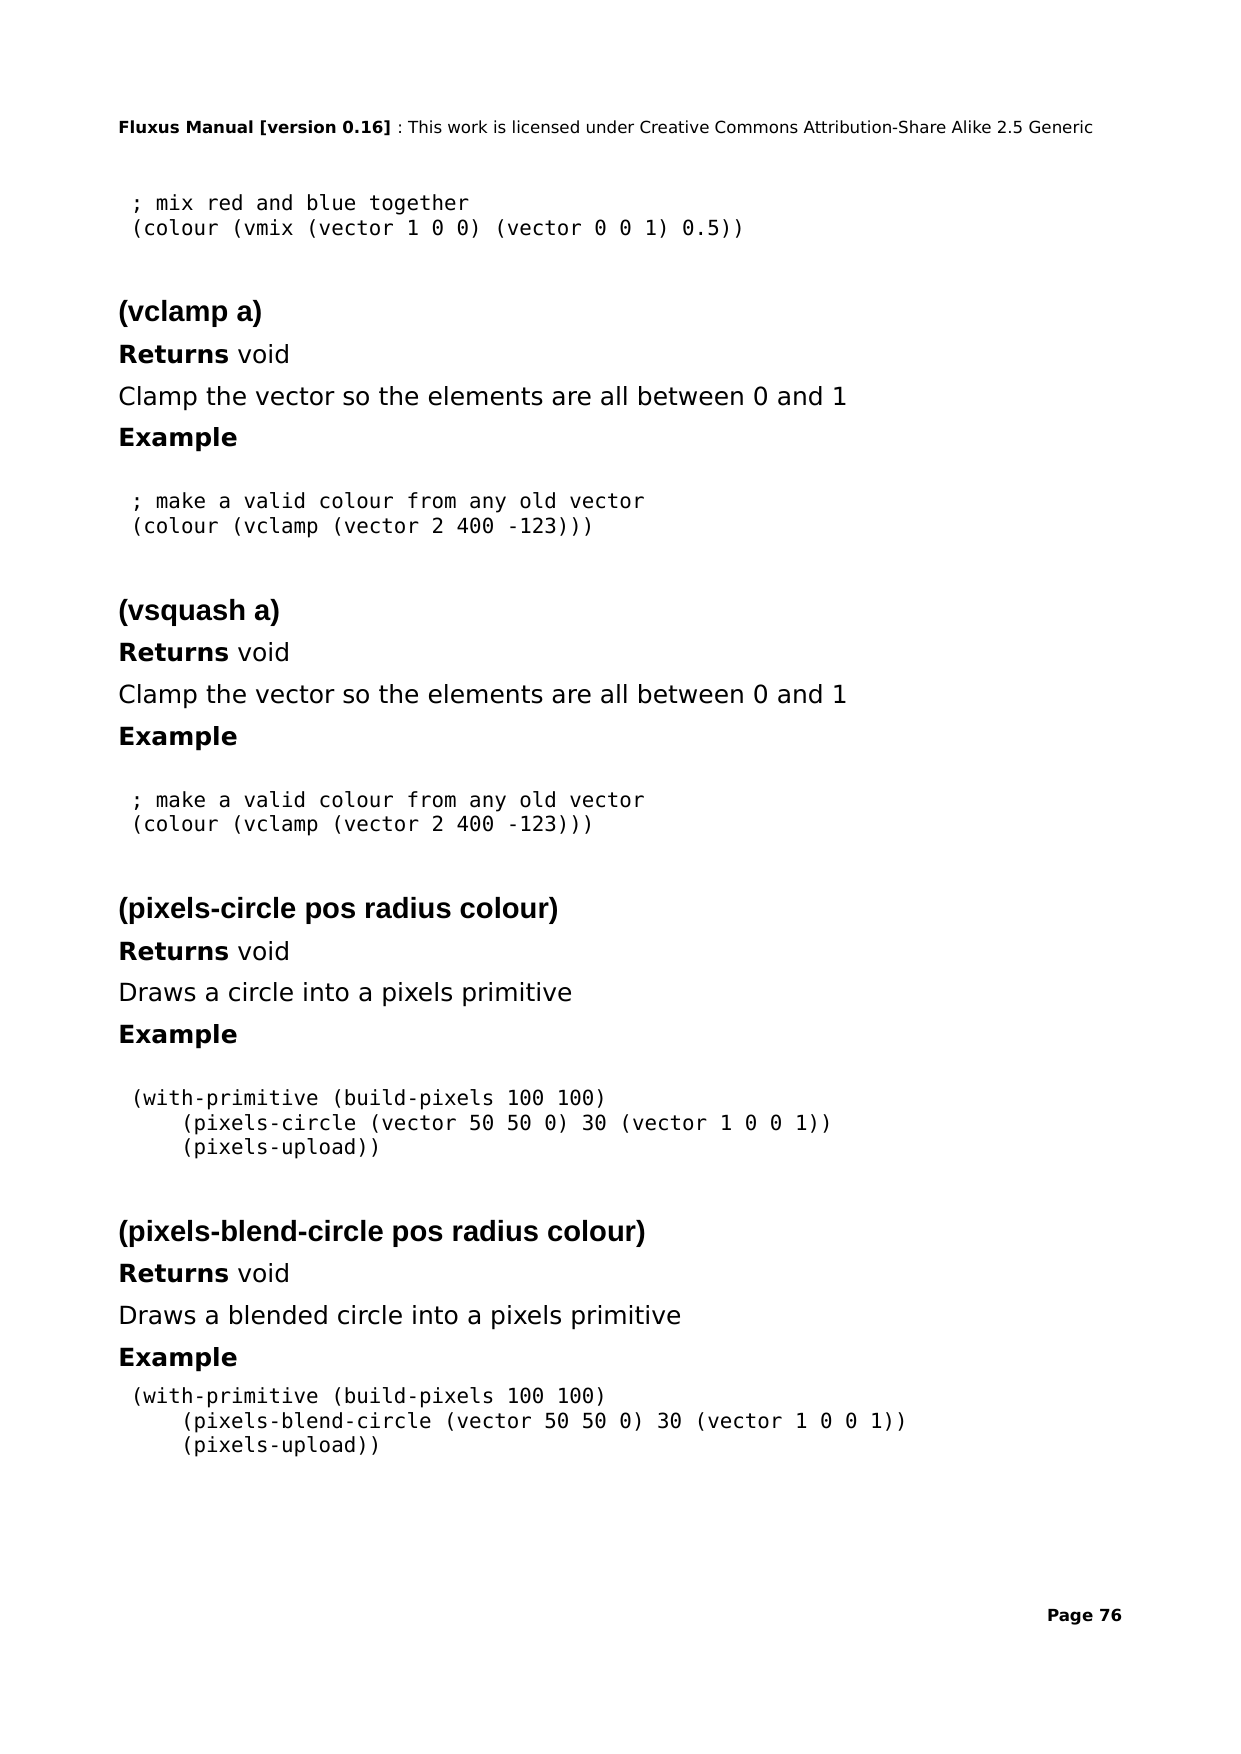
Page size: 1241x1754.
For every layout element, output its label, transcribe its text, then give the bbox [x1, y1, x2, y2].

text Returns void [118, 340, 1122, 369]
text Clamp the vector so the elements are all between 0 and 1 [118, 382, 1122, 411]
text Draws a circle into a pixels primitive [118, 979, 1122, 1008]
text (colour (vclamp (vector 2 400 -123))) [118, 514, 1122, 538]
text Example [118, 1020, 1122, 1049]
text Example [118, 1343, 1122, 1372]
text (pixels-circle (vector 50 50 0) 30 (vector 1 0 0 1)) [118, 1111, 1122, 1135]
text (with-primitive (build-pixels 100 100) [118, 1384, 1122, 1409]
text Returns void [118, 937, 1122, 966]
subtitle (pixels-blend-circle pos radius colour) [118, 1213, 1122, 1247]
text Clamp the vector so the elements are all between 0 and 1 [118, 680, 1122, 709]
text Draws a blended circle into a pixels primitive [118, 1301, 1122, 1330]
text Example [118, 722, 1122, 751]
subtitle (vclamp a) [118, 294, 1122, 328]
subtitle (pixels-circle pos radius colour) [118, 891, 1122, 924]
text Returns void [118, 1259, 1122, 1289]
text ; mix red and blue together [118, 191, 1122, 216]
text (with-primitive (build-pixels 100 100) [118, 1086, 1122, 1111]
text ; make a valid colour from any old vector [118, 489, 1122, 514]
text (pixels-upload)) [118, 1135, 1122, 1159]
text (colour (vmix (vector 1 0 0) (vector 0 0 1) 0.5)) [118, 216, 1122, 240]
text (pixels-upload)) [118, 1433, 1122, 1457]
text (pixels-blend-circle (vector 50 50 0) 30 (vector 1 0 0 1)) [118, 1409, 1122, 1433]
subtitle (vsquash a) [118, 593, 1122, 626]
text Example [118, 424, 1122, 453]
text Returns void [118, 639, 1122, 668]
text ; make a valid colour from any old vector [118, 788, 1122, 812]
text (colour (vclamp (vector 2 400 -123))) [118, 812, 1122, 836]
